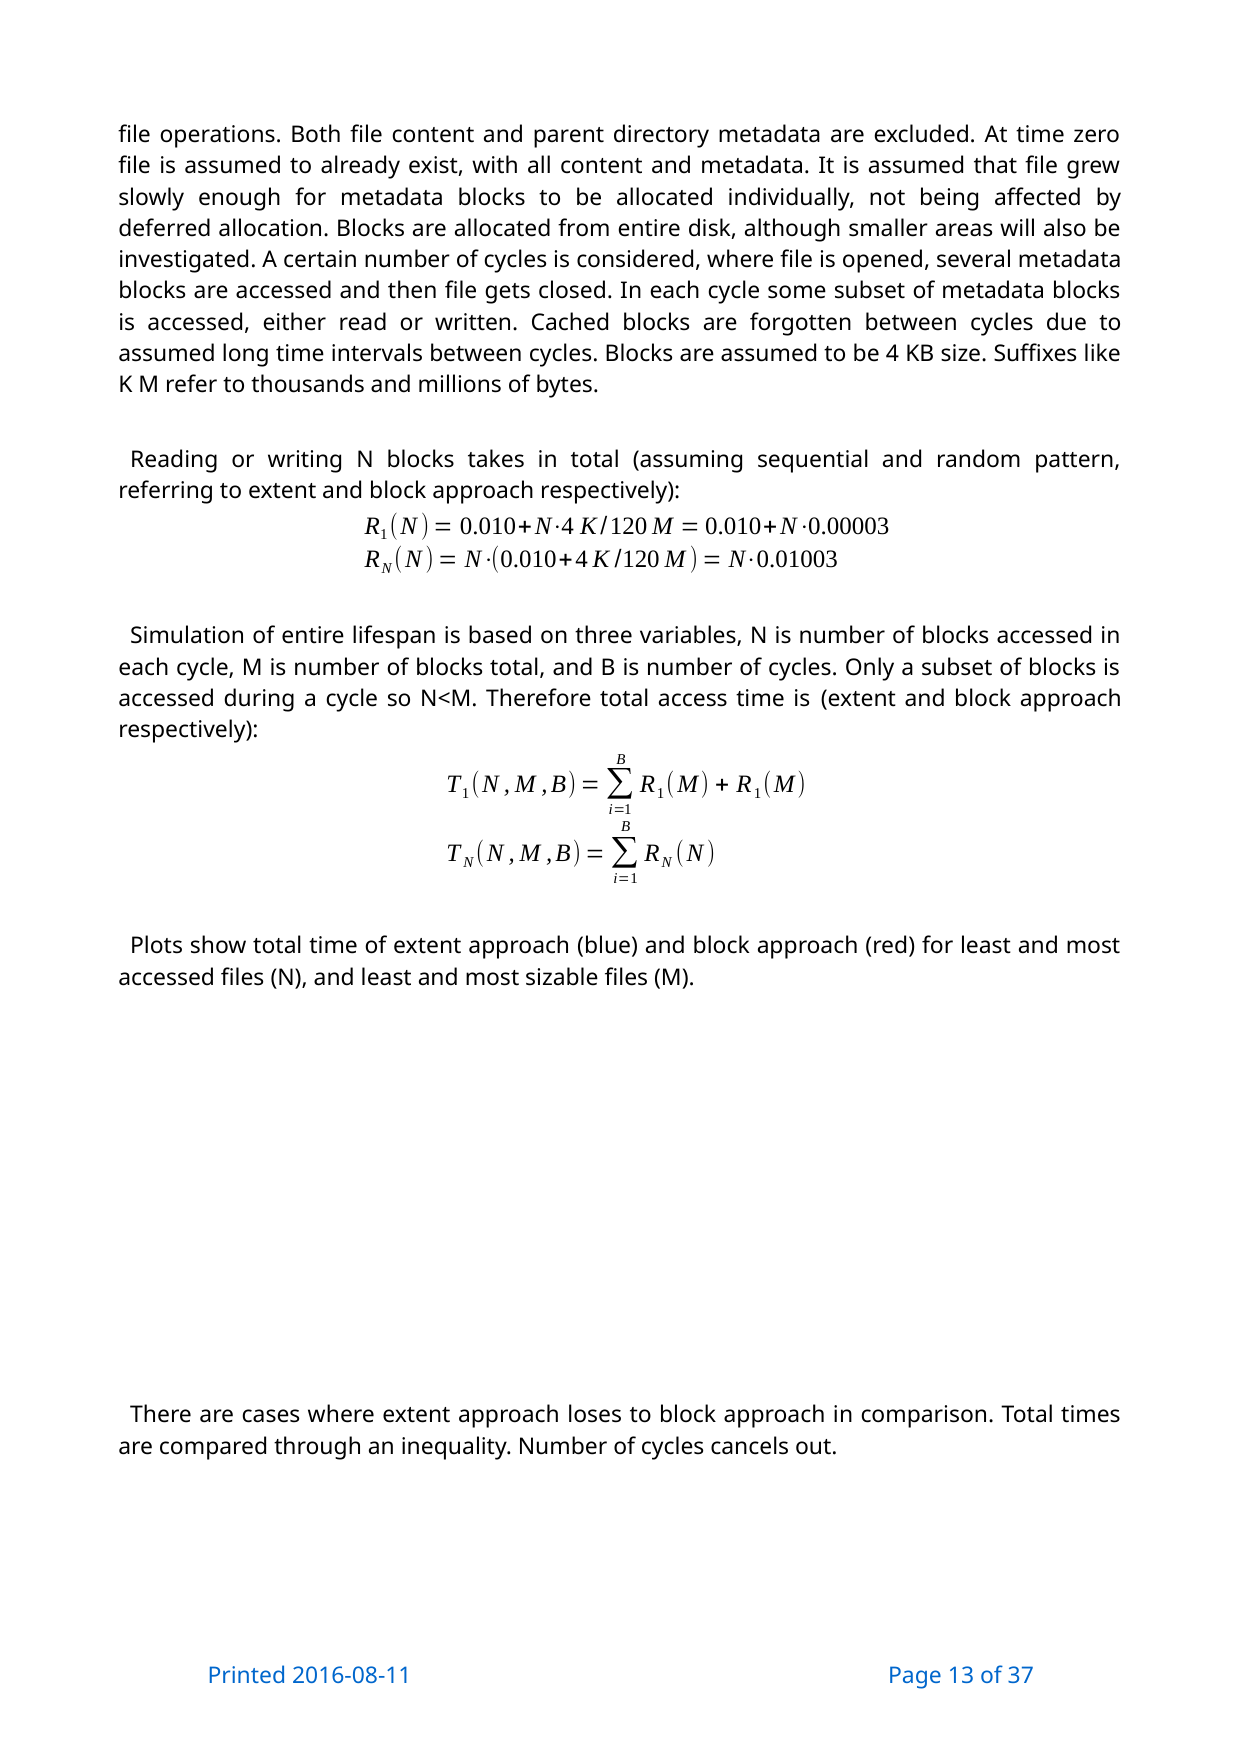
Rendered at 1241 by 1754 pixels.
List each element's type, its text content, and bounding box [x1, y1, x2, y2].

text There are cases where extent approach loses to block approach in comparison. Total times are compared through an inequality. Number of cycles cancels out. [118, 1398, 1122, 1461]
text file operations. Both file content and parent directory metadata are excluded. At time zero file is assumed to already exist, with all content and metadata. It is assumed that file grew slowly enough for metadata blocks to be allocated individually, not being affected by deferred allocation. Blocks are allocated from entire disk, although smaller areas will also be investigated. A certain number of cycles is considered, where file is opened, several metadata blocks are accessed and then file gets closed. In each cycle some subset of metadata blocks is accessed, either read or written. Cached blocks are forgotten between cycles due to assumed long time intervals between cycles. Blocks are assumed to be 4 KB size. Suffixes like K M refer to thousands and millions of bytes. [118, 118, 1122, 399]
text Reading or writing N blocks takes in total (assuming sequential and random pattern, referring to extent and block approach respectively): [118, 442, 1122, 505]
text Plots show total time of extent approach (blue) and block approach (red) for least and most accessed files (N), and least and most sizable files (M). [118, 929, 1122, 992]
text Simulation of entire lifespan is based on three variables, N is number of blocks accessed in each cycle, M is number of blocks total, and B is number of cycles. Only a subset of blocks is accessed during a cycle so N<M. Therefore total access time is (extent and block approach respectively): [118, 619, 1122, 744]
